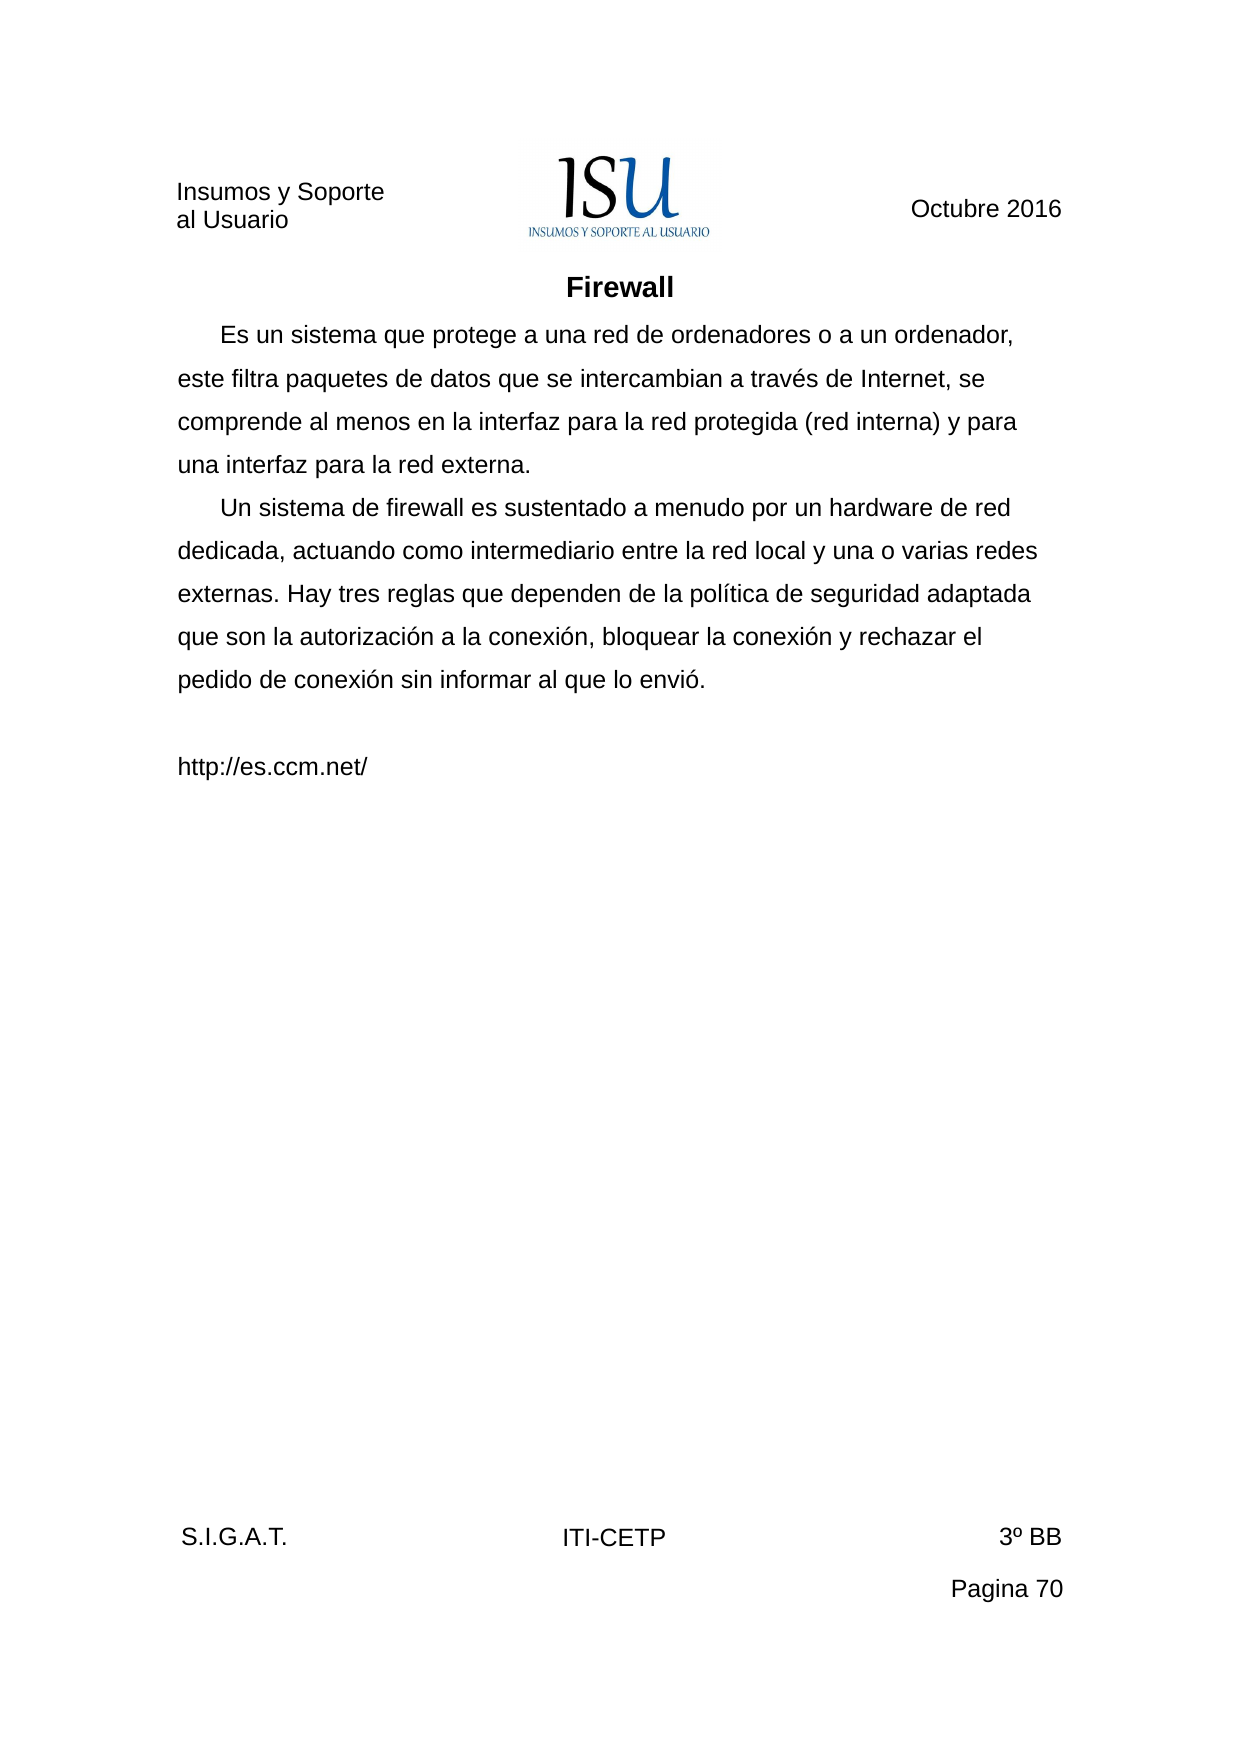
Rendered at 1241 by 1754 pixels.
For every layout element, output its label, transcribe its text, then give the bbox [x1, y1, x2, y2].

text Es un sistema que protege a una red de ordenadores o a un ordenador, este filtra paquetes de datos que se intercambian a través de Internet, se comprende al menos en la interfaz para la red protegida (red interna) y para una interfaz para la red externa. [177, 321, 1063, 479]
text http://es.ccm.net/ [177, 752, 1063, 781]
text Firewall [177, 270, 1063, 304]
picture [517, 138, 723, 252]
text Un sistema de firewall es sustentado a menudo por un hardware de red dedicada, actuando como intermediario entre la red local y una o varias redes externas. Hay tres reglas que dependen de la política de seguridad adaptada que son la autorización a la conexión, bloquear la conexión y rechazar el pedido de conexión sin informar al que lo envió. [177, 493, 1063, 694]
